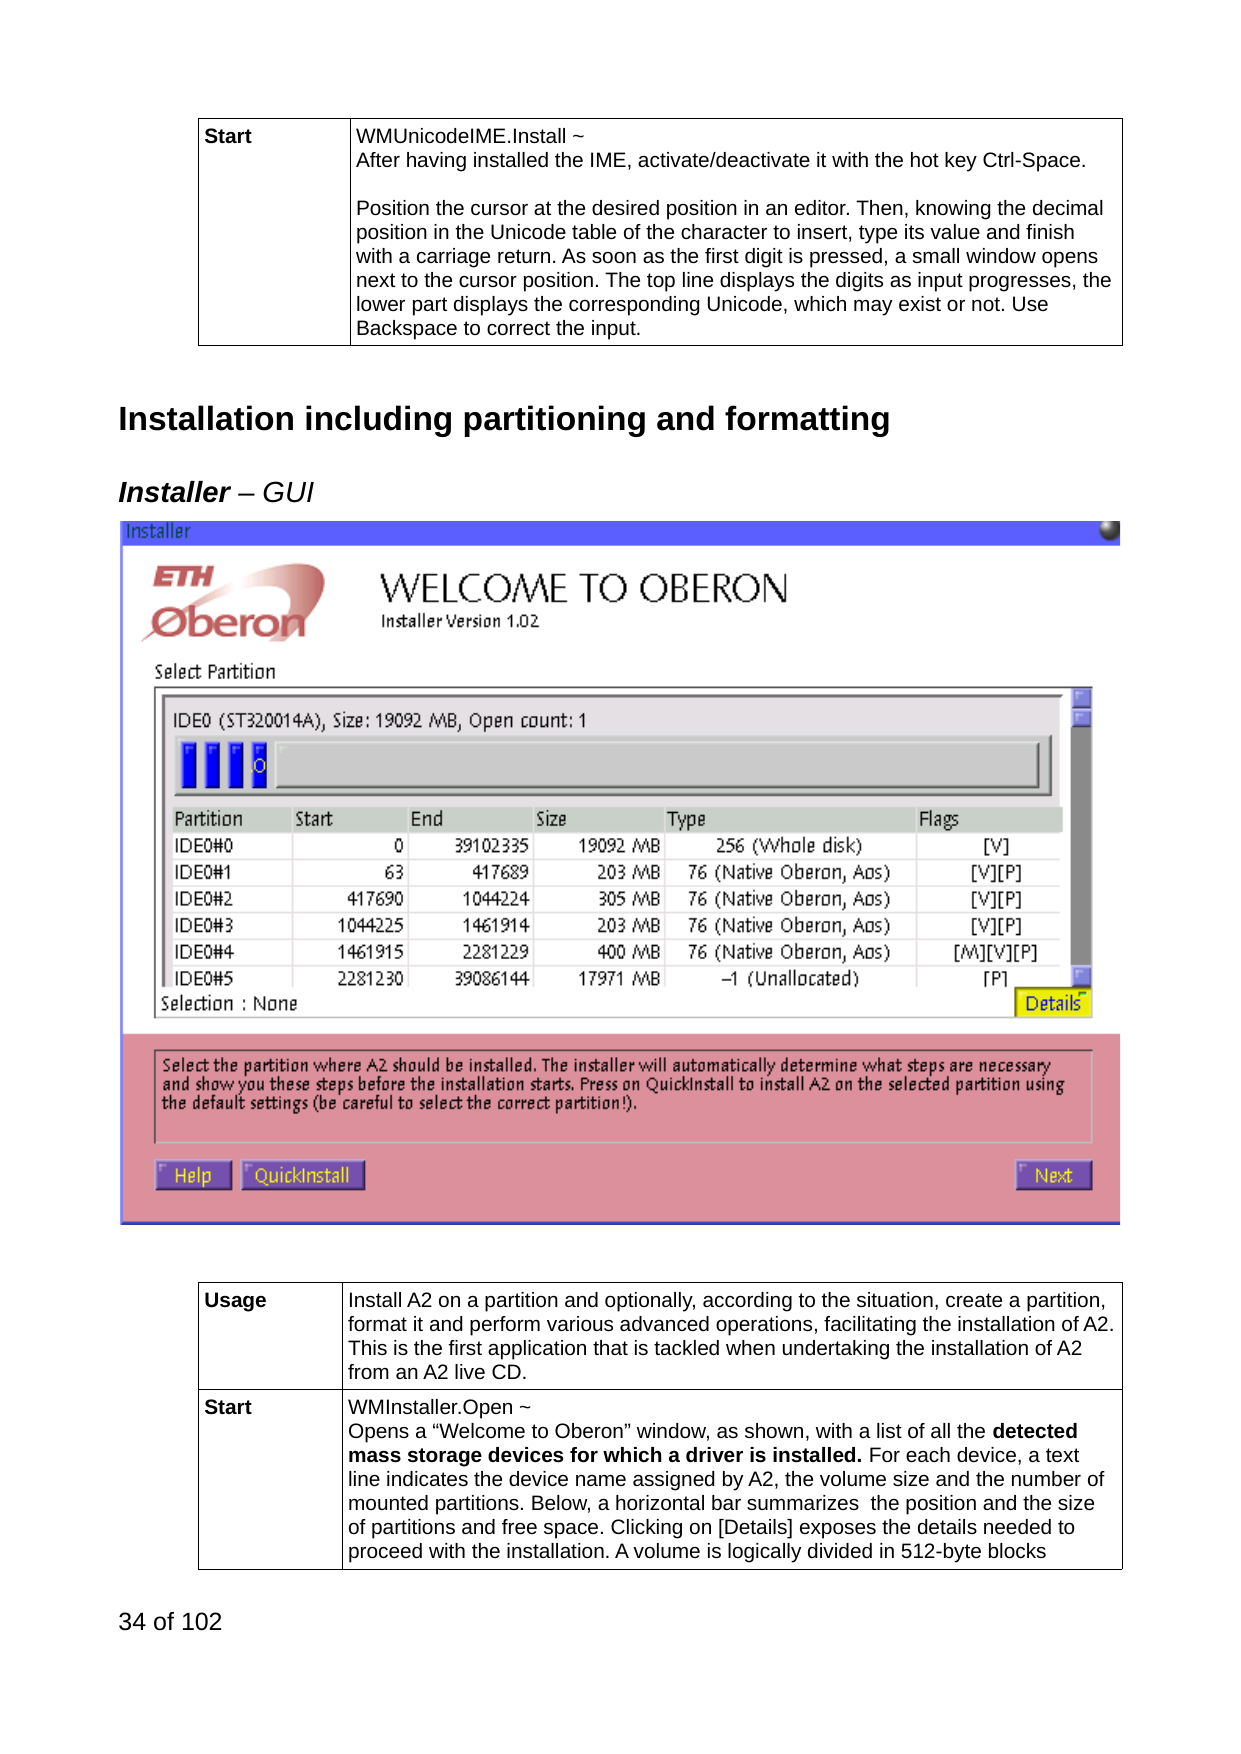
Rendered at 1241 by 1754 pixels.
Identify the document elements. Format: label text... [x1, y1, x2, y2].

subtitle Installation including partitioning and formatting [118, 399, 1122, 438]
table_cell WMUnicodeIME.Install ~ After having installed the IME, activate/deactivate it with the hot key Ctrl-Space. Position the cursor at the desired position in an editor. Then, knowing the decimal position in the Unicode table of the character to insert, type its value and finish with a carriage return. As soon as the first digit is pressed, a small window opens next to the cursor position. The top line displays the digits as input progresses, the lower part displays the corresponding Unicode, which may exist or not. Use Backspace to correct the input. [351, 119, 1122, 345]
table_header Install A2 on a partition and optionally, according to the situation, create a partition, format it and perform various advanced operations, facilitating the installation of A2. This is the first application that is tackled when undertaking the installation of A2 from an A2 live CD. [343, 1283, 1122, 1389]
table_cell Start [199, 119, 350, 345]
table_header Usage [199, 1283, 342, 1389]
picture [120, 521, 1121, 1225]
table_cell WMInstaller.Open ~ Opens a “Welcome to Oberon” window, as shown, with a list of all the detected mass storage devices for which a driver is installed. For each device, a text line indicates the device name assigned by A2, the volume size and the number of mounted partitions. Below, a horizontal bar summarizes the position and the size of partitions and free space. Clicking on [Details] exposes the details needed to proceed with the installation. A volume is logically divided in 512-byte blocks [343, 1390, 1122, 1569]
table_cell Start [199, 1390, 342, 1569]
subtitle Installer – GUI [118, 475, 1122, 509]
